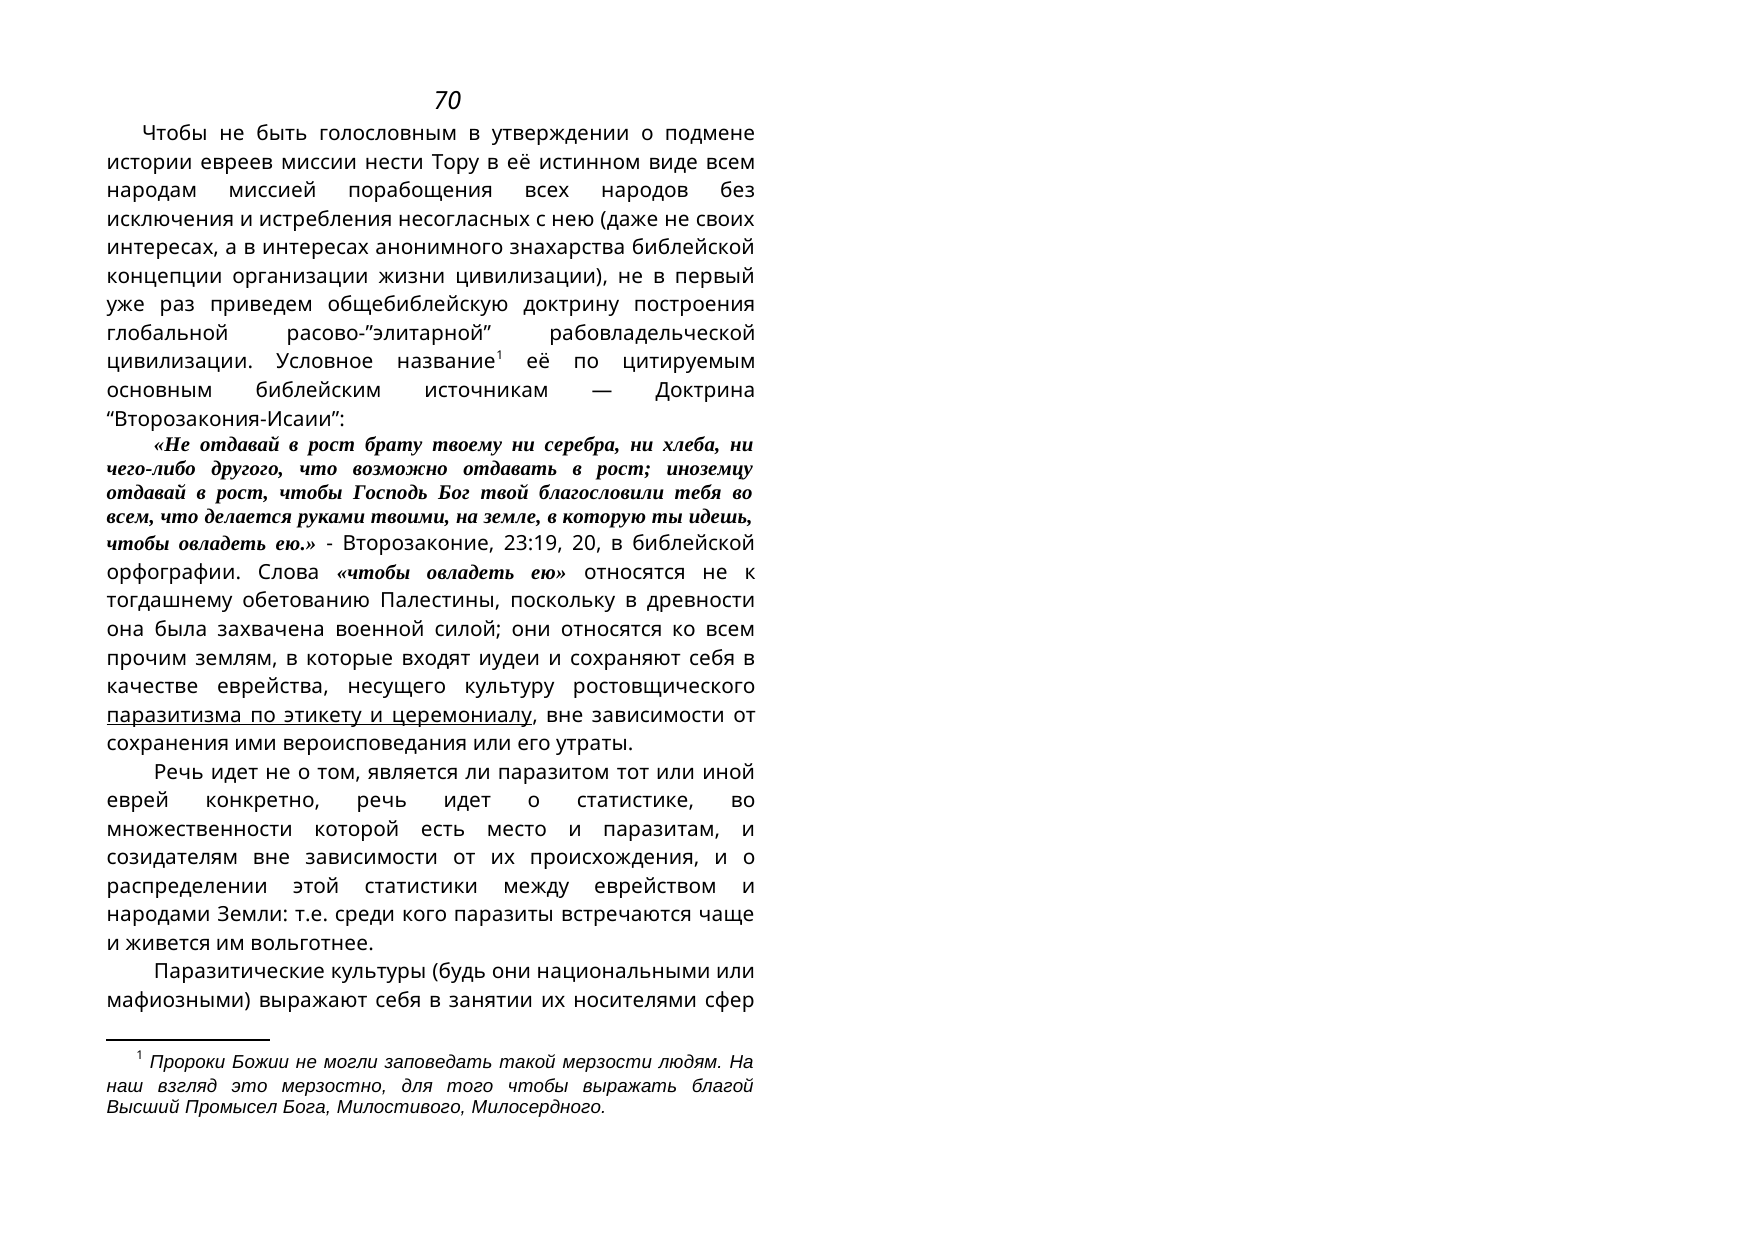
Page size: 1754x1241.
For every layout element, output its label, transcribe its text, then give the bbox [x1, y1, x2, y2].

text Паразитические культуры (будь они национальными или мафиозными) выражают себя в занятии их носителями сфер [106, 956, 756, 1013]
text Речь идет не о том, является ли паразитом тот или иной еврей конкретно, речь идет о статистике, во множественности которой есть место и паразитам, и созидателям вне зависимости от их происхождения, и о распределении этой статистики между еврейством и народами Земли: т.е. среди кого паразиты встречаются чаще и живется им вольготнее. [106, 757, 756, 956]
text Чтобы не быть голословным в утверждении о подмене истории евреев миссии нести Тору в её истинном виде всем народам миссией порабощения всех народов без исключения и истребления несогласных с нею (даже не своих интересах, а в интересах анонимного знахарства библейской концепции организации жизни цивилизации), не в первый уже раз приведем общебиблейскую доктрину построения глобальной расово-”элитарной” рабовладельческой цивилизации. Условное название её по цитируемым основным библейским источникам — Доктрина “Второзакония-Исаии”: [106, 118, 756, 432]
text «Не отдавай в рост брату твоему ни серебра, ни хлеба, ни чего-либо другого, что возможно отдавать в рост; иноземцу отдавай в рост, чтобы Господь Бог твой благословили тебя во всем, что делается руками твоими, на земле, в которую ты идешь, чтобы овладеть ею.» - Второзаконие, 23:19, 20, в библейской орфографии. Слова «чтобы овладеть ею» относятся не к тогдашнему обетованию Палестины, поскольку в древности она была захвачена военной силой; они относятся ко всем прочим землям, в которые входят иудеи и сохраняют себя в качестве еврейства, несущего культуру ростовщического паразитизма по этикету и церемониалу, вне зависимости от сохранения ими вероисповедания или его утраты. [106, 432, 756, 757]
text Пророки Божии не могли заповедать такой мерзости людям. На наш взгляд это мерзостно, для того чтобы выражать благой Высший Промысел Бога, Милостивого, Милосердного. [106, 1046, 756, 1118]
